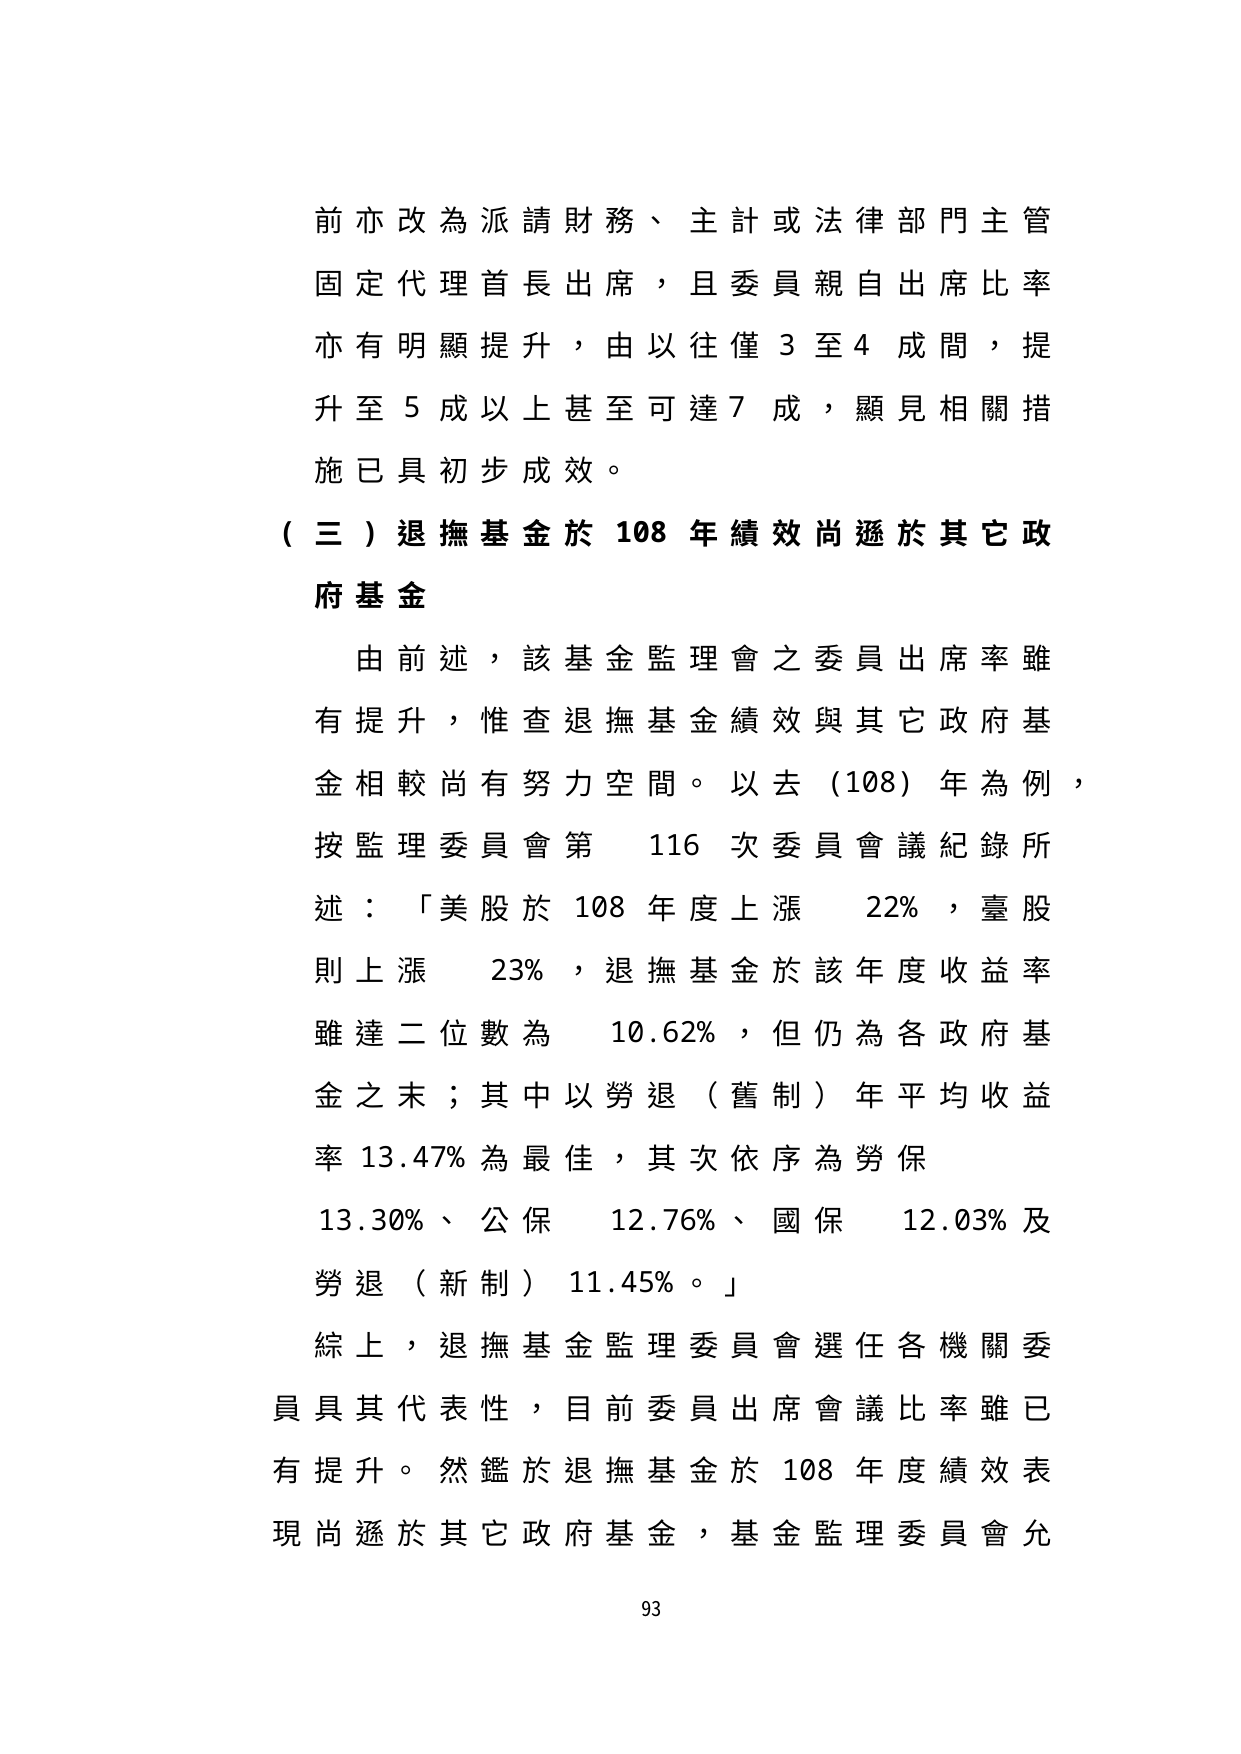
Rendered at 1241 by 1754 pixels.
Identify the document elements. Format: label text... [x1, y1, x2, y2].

text (三)退撫基金於108年績效尚遜於其它政府基金 [242, 490, 1058, 615]
text 綜上，退撫基金監理委員會選任各機關委員具其代表性，目前委員出席會議比率雖已有提升。然鑑於退撫基金於108年度績效表現尚遜於其它政府基金，基金監理委員會允 [242, 1302, 1058, 1552]
text 前亦改為派請財務、主計或法律部門主管固定代理首長出席，且委員親自出席比率亦有明顯提升，由以往僅3至4 成間，提升至5成以上甚至可達7 成，顯見相關措施已具初步成效。 [271, 177, 1058, 490]
text 由前述，該基金監理會之委員出席率雖有提升，惟查退撫基金績效與其它政府基金相較尚有努力空間。以去(108)年為例，按監理委員會第 116 次委員會議紀錄所述：「美股於108年度上漲 22%，臺股則上漲 23%，退撫基金於該年度收益率雖達二位數為 10.62%，但仍為各政府基金之末；其中以勞退（舊制）年平均收益率13.47%為最佳，其次依序為勞保 13.30%、公保 12.76%、國保 12.03%及勞退（新制）11.45%。」 [271, 615, 1058, 1302]
